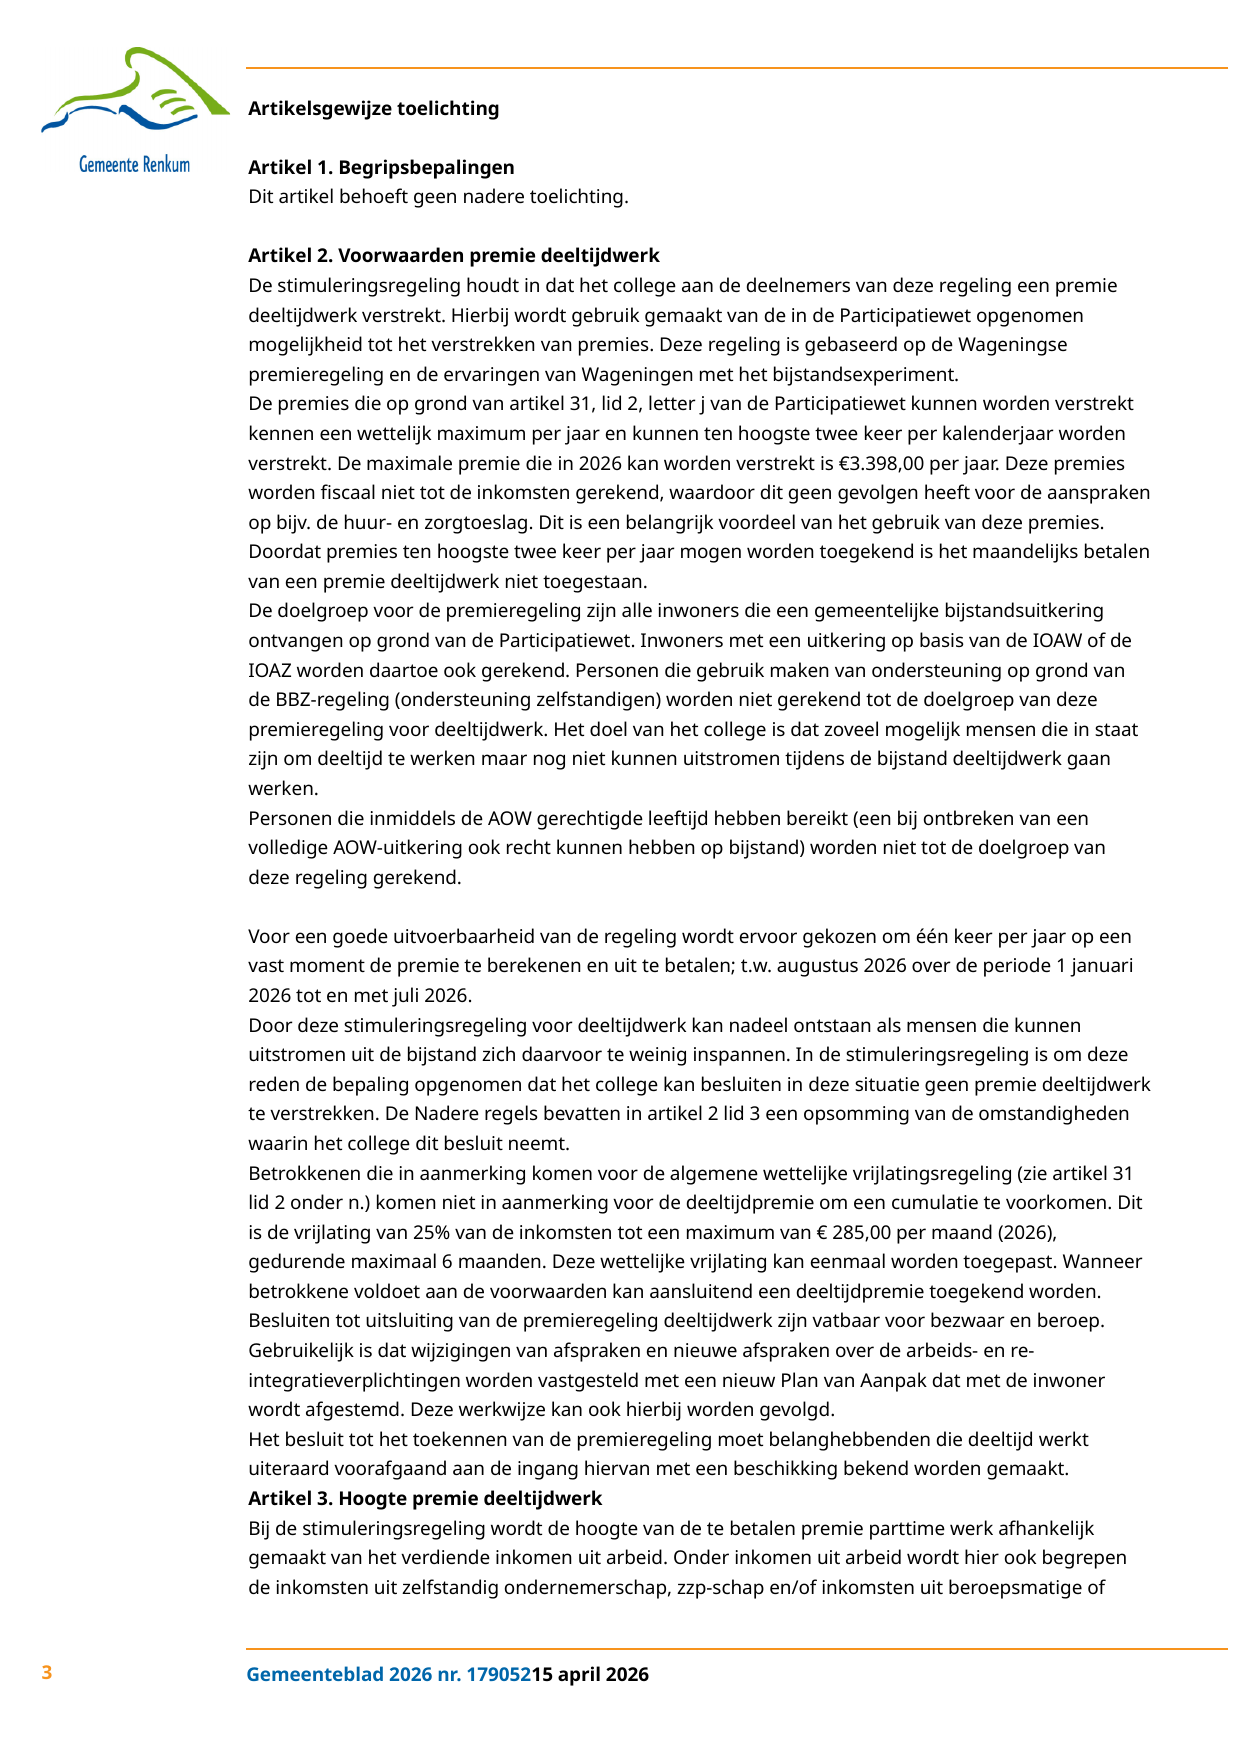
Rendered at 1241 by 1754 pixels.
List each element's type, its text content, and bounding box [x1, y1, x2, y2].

text Artikel 3. Hoogte premie deeltijdwerk [248, 1485, 1152, 1511]
text Personen die inmiddels de AOW gerechtigde leeftijd hebben bereikt (een bij ontbreken van een volledige AOW-uitkering ook recht kunnen hebben op bijstand) worden niet tot de doelgroep van deze regeling gerekend. [248, 805, 1152, 890]
text Artikel 1. Begripsbepalingen [248, 154, 1152, 180]
text Besluiten tot uitsluiting van de premieregeling deeltijdwerk zijn vatbaar voor bezwaar en beroep. Gebruikelijk is dat wijzigingen van afspraken en nieuwe afspraken over de arbeids- en re-integratieverplichtingen worden vastgesteld met een nieuw Plan van Aanpak dat met de inwoner wordt afgestemd. Deze werkwijze kan ook hierbij worden gevolgd. [248, 1308, 1152, 1422]
text Betrokkenen die in aanmerking komen voor de algemene wettelijke vrijlatingsregeling (zie artikel 31 lid 2 onder n.) komen niet in aanmerking voor de deeltijdpremie om een cumulatie te voorkomen. Dit is de vrijlating van 25% van de inkomsten tot een maximum van € 285,00 per maand (2026), gedurende maximaal 6 maanden. Deze wettelijke vrijlating kan eenmaal worden toegepast. Wanneer betrokkene voldoet aan de voorwaarden kan aansluitend een deeltijdpremie toegekend worden. [248, 1160, 1152, 1304]
text Door deze stimuleringsregeling voor deeltijdwerk kan nadeel ontstaan als mensen die kunnen uitstromen uit de bijstand zich daarvoor te weinig inspannen. In de stimuleringsregeling is om deze reden de bepaling opgenomen dat het college kan besluiten in deze situatie geen premie deeltijdwerk te verstrekken. De Nadere regels bevatten in artikel 2 lid 3 een opsomming van de omstandigheden waarin het college dit besluit neemt. [248, 1012, 1152, 1156]
text Artikel 2. Voorwaarden premie deeltijdwerk [248, 243, 1152, 268]
text De stimuleringsregeling houdt in dat het college aan de deelnemers van deze regeling een premie deeltijdwerk verstrekt. Hierbij wordt gebruik gemaakt van de in de Participatiewet opgenomen mogelijkheid tot het verstrekken van premies. Deze regeling is gebaseerd op de Wageningse premieregeling en de ervaringen van Wageningen met het bijstandsexperiment. [248, 272, 1152, 387]
text De premies die op grond van artikel 31, lid 2, letter j van de Participatiewet kunnen worden verstrekt kennen een wettelijk maximum per jaar en kunnen ten hoogste twee keer per kalenderjaar worden verstrekt. De maximale premie die in 2026 kan worden verstrekt is €3.398,00 per jaar. Deze premies worden fiscaal niet tot de inkomsten gerekend, waardoor dit geen gevolgen heeft voor de aanspraken op bijv. de huur- en zorgtoeslag. Dit is een belangrijk voordeel van het gebruik van deze premies. Doordat premies ten hoogste twee keer per jaar mogen worden toegekend is het maandelijks betalen van een premie deeltijdwerk niet toegestaan. [248, 391, 1152, 594]
text Artikelsgewijze toelichting [248, 95, 1152, 121]
text Bij de stimuleringsregeling wordt de hoogte van de te betalen premie parttime werk afhankelijk gemaakt van het verdiende inkomen uit arbeid. Onder inkomen uit arbeid wordt hier ook begrepen de inkomsten uit zelfstandig ondernemerschap, zzp-schap en/of inkomsten uit beroepsmatige of [248, 1515, 1152, 1600]
picture [41, 47, 231, 172]
text Voor een goede uitvoerbaarheid van de regeling wordt ervoor gekozen om één keer per jaar op een vast moment de premie te berekenen en uit te betalen; t.w. augustus 2026 over de periode 1 januari 2026 tot en met juli 2026. [248, 923, 1152, 1008]
text Dit artikel behoeft geen nadere toelichting. [248, 183, 1152, 209]
text De doelgroep voor de premieregeling zijn alle inwoners die een gemeentelijke bijstandsuitkering ontvangen op grond van de Participatiewet. Inwoners met een uitkering op basis van de IOAW of de IOAZ worden daartoe ook gerekend. Personen die gebruik maken van ondersteuning op grond van de BBZ-regeling (ondersteuning zelfstandigen) worden niet gerekend tot de doelgroep van deze premieregeling voor deeltijdwerk. Het doel van het college is dat zoveel mogelijk mensen die in staat zijn om deeltijd te werken maar nog niet kunnen uitstromen tijdens de bijstand deeltijdwerk gaan werken. [248, 598, 1152, 801]
text Het besluit tot het toekennen van de premieregeling moet belanghebbenden die deeltijd werkt uiteraard voorafgaand aan de ingang hiervan met een beschikking bekend worden gemaakt. [248, 1426, 1152, 1481]
